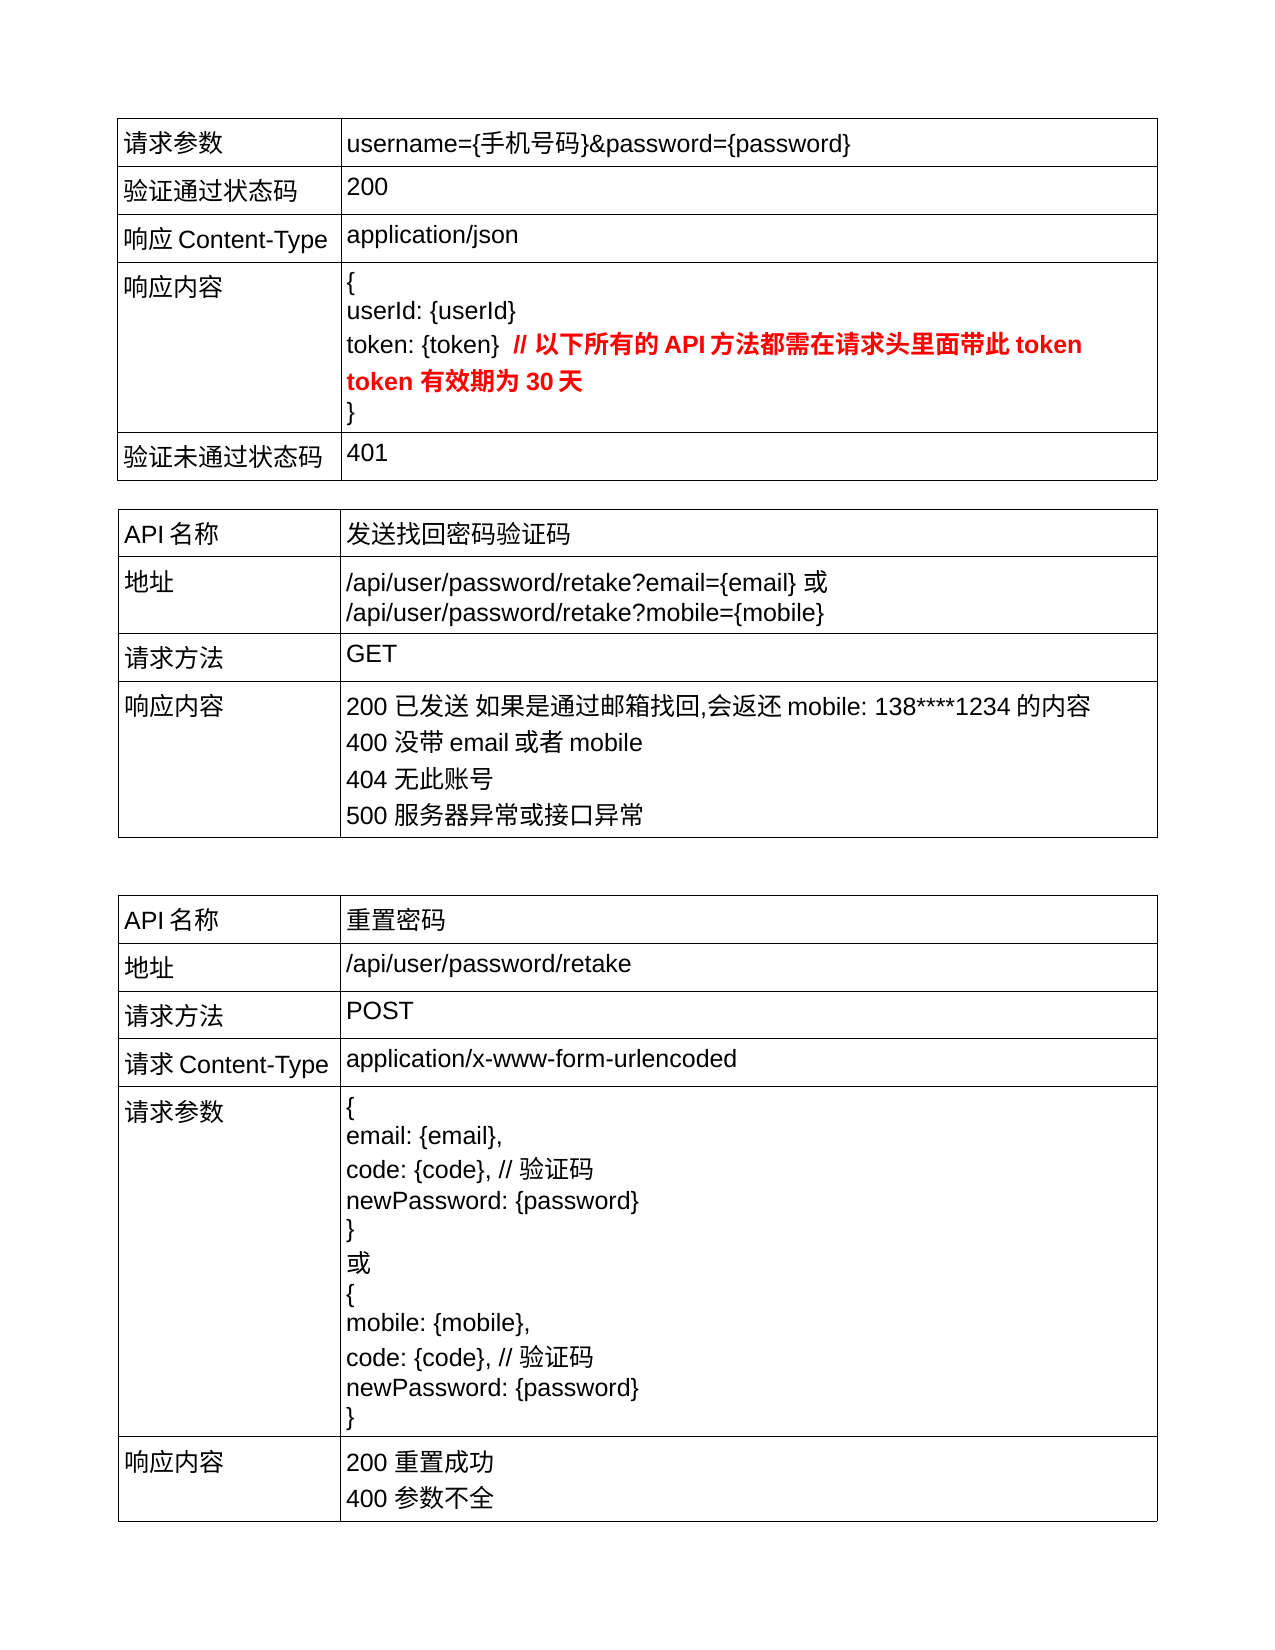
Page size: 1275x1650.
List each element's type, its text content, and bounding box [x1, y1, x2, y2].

table_cell 响应内容 [118, 263, 341, 432]
table_cell /api/user/password/retake?email={email} 或 /api/user/password/retake?mobile={mobile} [341, 557, 1157, 633]
table_cell 请求参数 [118, 119, 341, 166]
table_cell 401 [342, 433, 1157, 480]
table_cell 地址 [119, 557, 340, 633]
table_cell 验证未通过状态码 [118, 433, 341, 480]
table_cell username={手机号码}&password={password} [342, 119, 1157, 166]
table_cell 请求Content-Type [119, 1039, 340, 1086]
table_cell 响应Content-Type [118, 215, 341, 262]
table_cell 请求方法 [119, 634, 340, 681]
table_cell /api/user/password/retake [341, 944, 1157, 991]
table_header API名称 [119, 510, 340, 556]
table_cell 200 重置成功 400 参数不全 [341, 1437, 1157, 1521]
table_cell 地址 [119, 944, 340, 991]
table_cell 响应内容 [119, 1437, 340, 1521]
table_cell application/x-www-form-urlencoded [341, 1039, 1157, 1086]
table_cell { email: {email}, code: {code}, // 验证码 newPassword: {password} } 或 { mobile: {mobile}, code: {code}, // 验证码 newPassword: {password} } [341, 1087, 1157, 1436]
table_cell GET [341, 634, 1157, 681]
table_cell 验证通过状态码 [118, 167, 341, 214]
table_cell 请求参数 [119, 1087, 340, 1436]
table_cell 请求方法 [119, 992, 340, 1038]
table_cell application/json [342, 215, 1157, 262]
table_header 发送找回密码验证码 [341, 510, 1157, 556]
table_cell 200 [342, 167, 1157, 214]
table_cell 200 已发送 如果是通过邮箱找回,会返还mobile: 138****1234的内容 400 没带email或者mobile 404 无此账号 500 服务器异常或接口异常 [341, 682, 1157, 837]
table_cell 响应内容 [119, 682, 340, 837]
table_header API名称 [119, 896, 340, 943]
table_header 重置密码 [341, 896, 1157, 943]
table_cell { userId: {userId} token: {token} // 以下所有的API方法都需在请求头里面带此token token 有效期为 30天 } [342, 263, 1157, 432]
table_cell POST [341, 992, 1157, 1038]
